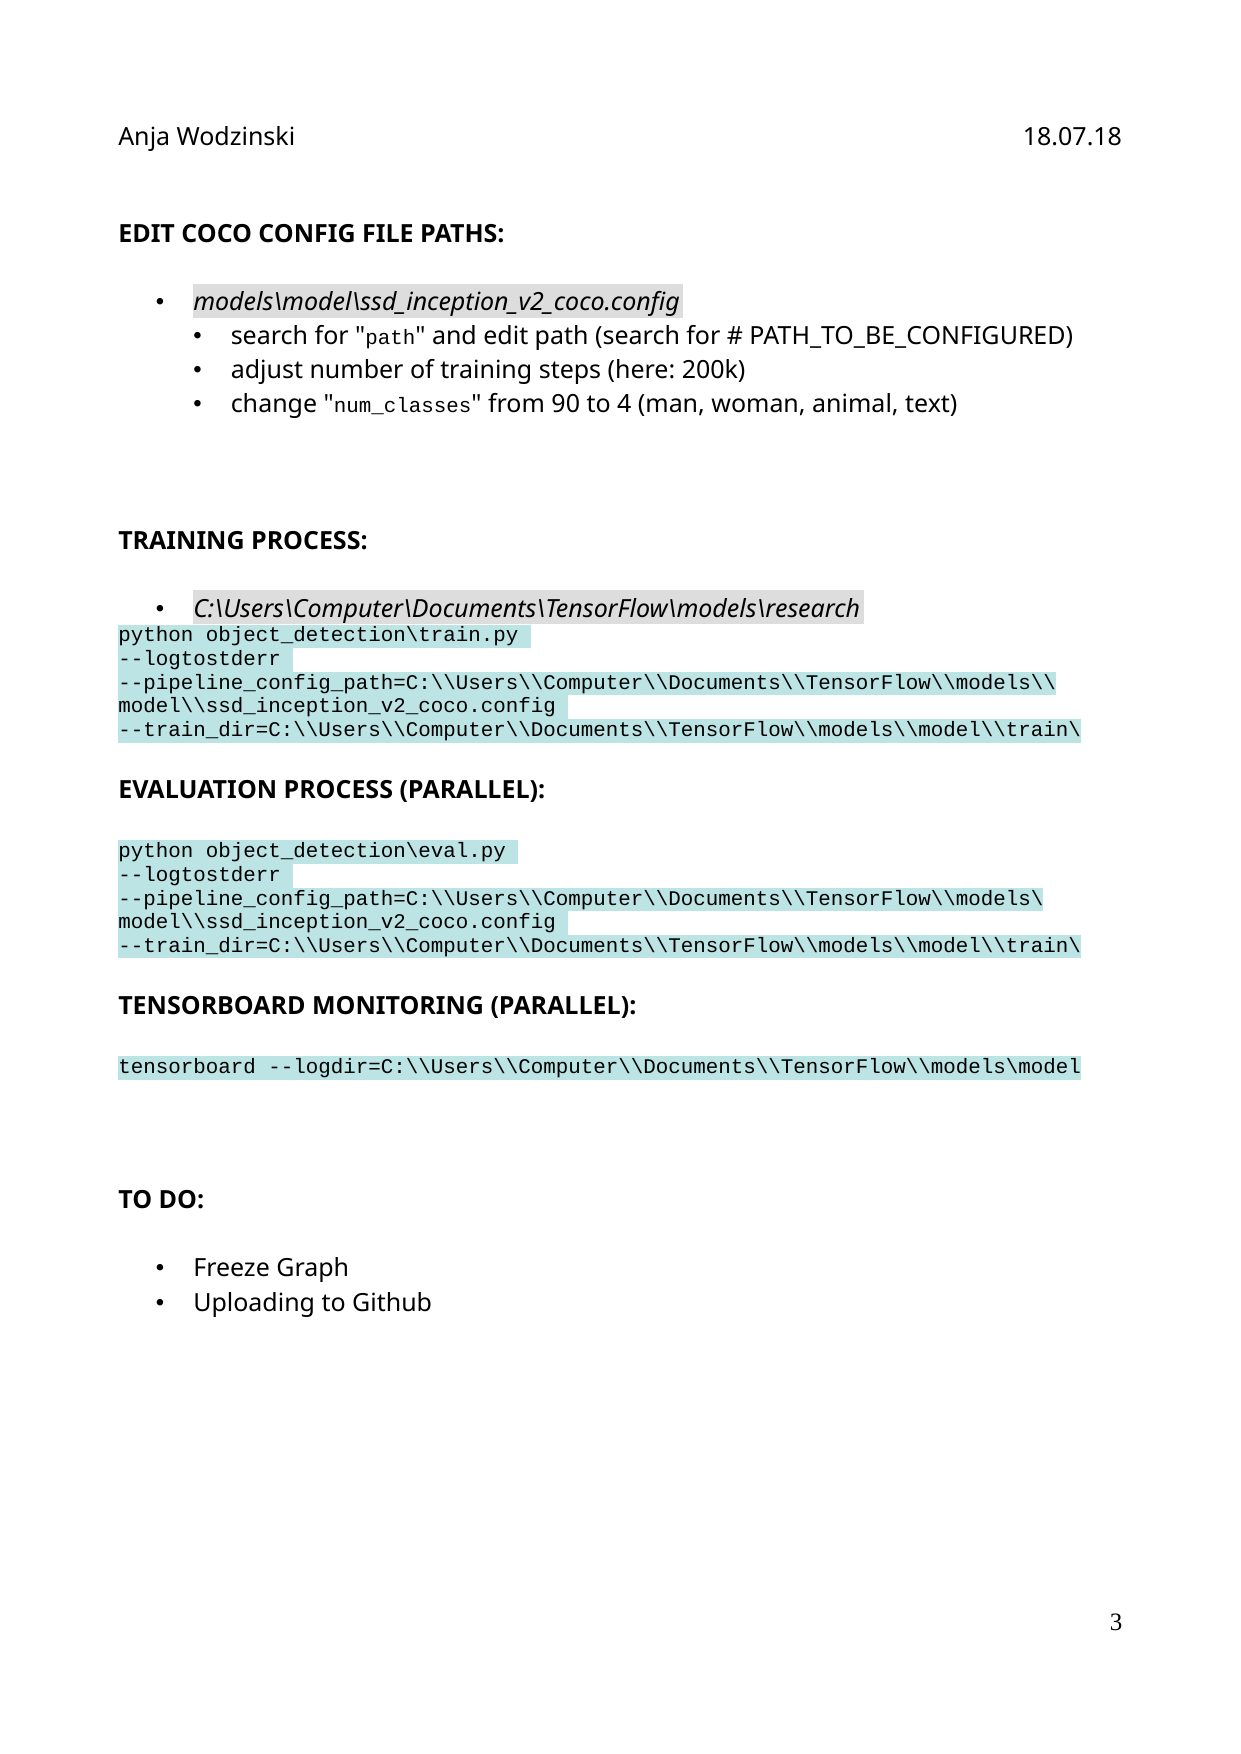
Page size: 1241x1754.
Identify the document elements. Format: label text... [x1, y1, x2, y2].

text --train_dir=C:\\Users\\Computer\\Documents\\TensorFlow\\models\\model\\train\ [118, 719, 1122, 743]
text TO DO: [118, 1182, 1122, 1216]
text TENSORBOARD MONITORING (PARALLEL): [118, 988, 1122, 1022]
text python object_detection\train.py [118, 624, 1122, 648]
text --pipeline_config_path=C:\\Users\\Computer\\Documents\\TensorFlow\\models\\model\\ssd_inception_v2_coco.config [118, 672, 1122, 719]
list adjust number of training steps (here: 200k) [193, 352, 1122, 386]
text tensorboard --logdir=C:\\Users\\Computer\\Documents\\TensorFlow\\models\model [118, 1056, 1122, 1080]
list change "num_classes" from 90 to 4 (man, woman, animal, text) [193, 386, 1122, 420]
list search for "path" and edit path (search for # PATH_TO_BE_CONFIGURED) [193, 318, 1122, 352]
text --logtostderr [118, 648, 1122, 672]
list Freeze Graph [156, 1250, 1122, 1284]
list models\model\ssd_inception_v2_coco.config [156, 284, 1122, 318]
text --logtostderr [118, 864, 1122, 888]
list Uploading to Github [156, 1284, 1122, 1318]
text TRAINING PROCESS: [118, 522, 1122, 556]
text python object_detection\eval.py [118, 840, 1122, 864]
text EVALUATION PROCESS (PARALLEL): [118, 772, 1122, 806]
text --train_dir=C:\\Users\\Computer\\Documents\\TensorFlow\\models\\model\\train\ [118, 935, 1122, 958]
list C:\Users\Computer\Documents\TensorFlow\models\research [156, 590, 1122, 624]
text EDIT COCO CONFIG FILE PATHS: [118, 216, 1122, 250]
text --pipeline_config_path=C:\\Users\\Computer\\Documents\\TensorFlow\\models\model\\ssd_inception_v2_coco.config [118, 888, 1122, 935]
